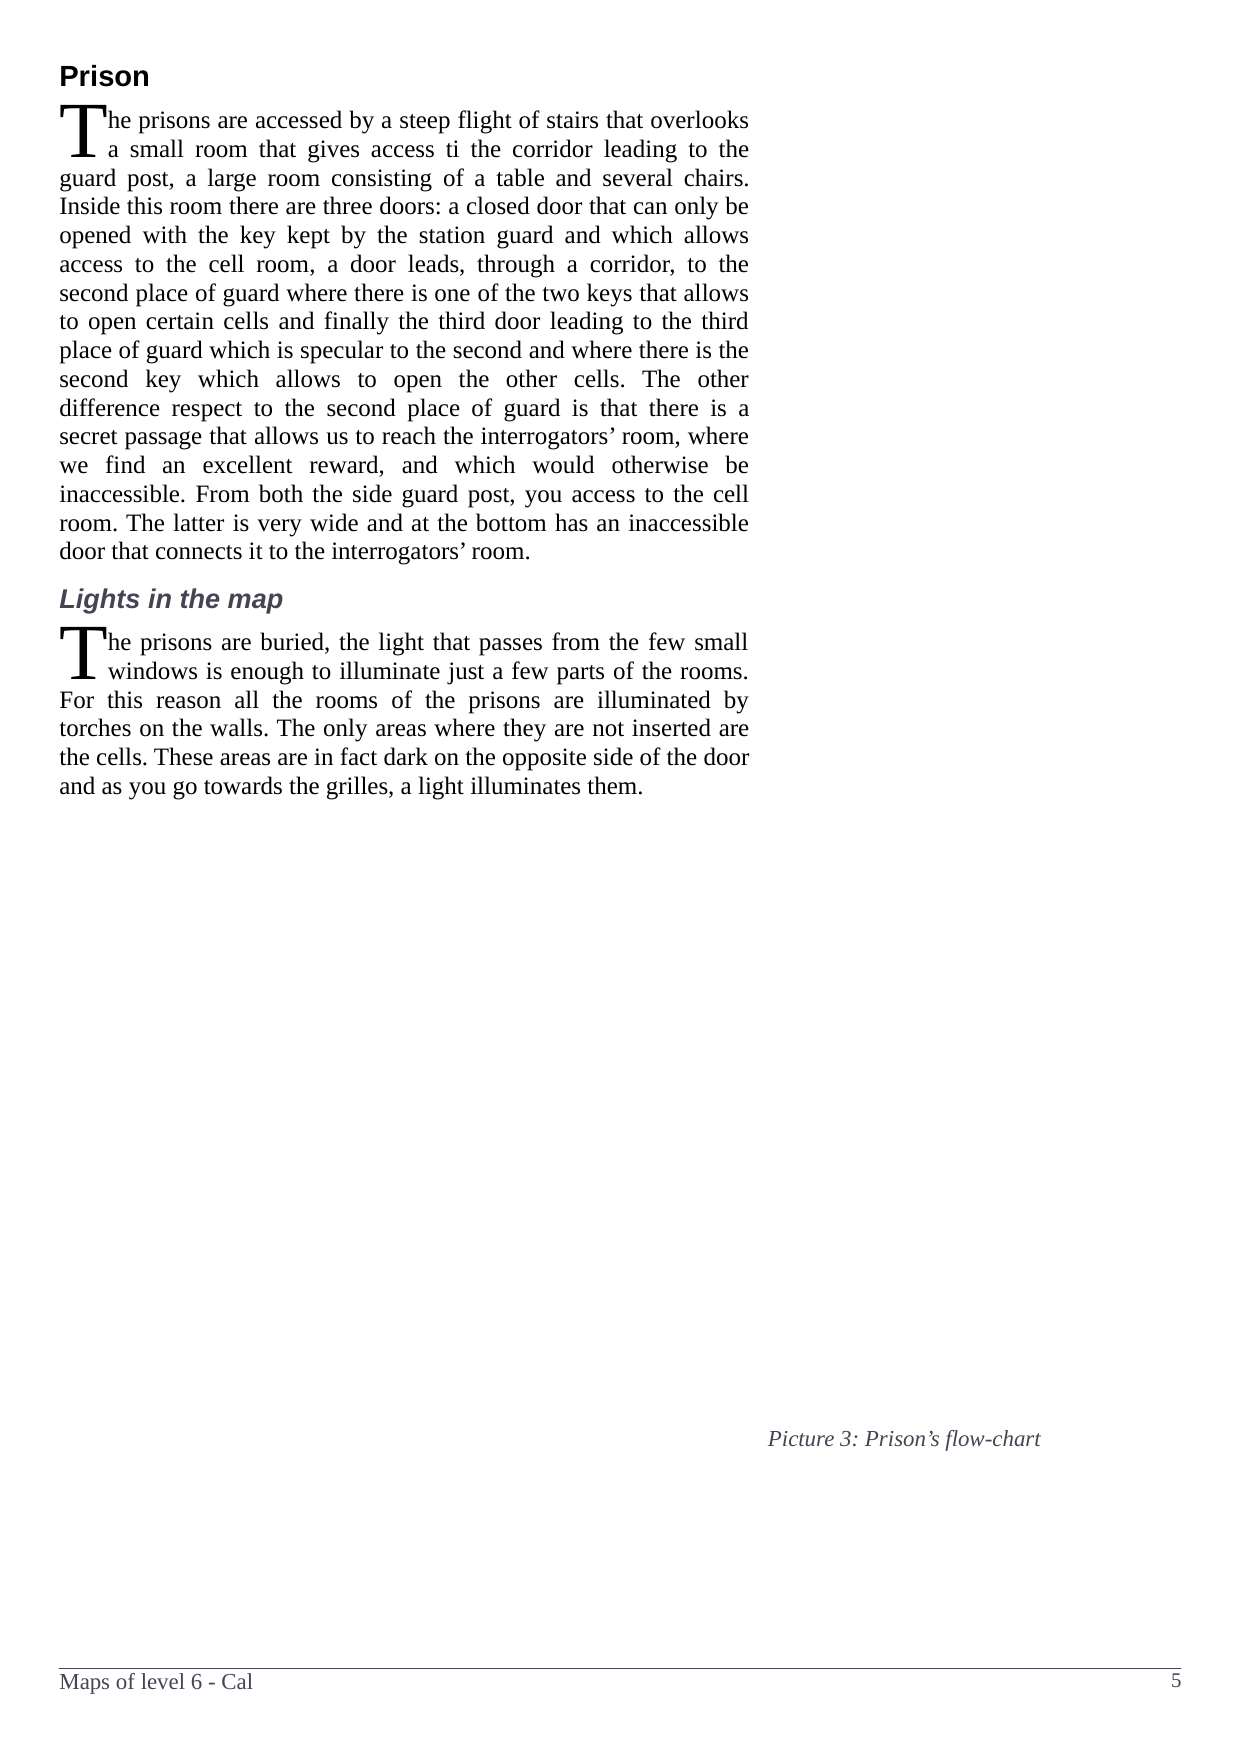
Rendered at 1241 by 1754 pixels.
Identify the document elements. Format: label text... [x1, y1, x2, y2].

table_header [772, 1432, 778, 1439]
table_header [768, 105, 1181, 1458]
subtitle Prison [59, 59, 1181, 93]
table_header The prisons are accessed by a steep flight of stairs that overlooks a small room that gives access ti the corridor leading to the guard post, a large room consisting of a table and several chairs. Inside this room there are three doors: a closed door that can only be opened with the key kept by the station guard and which allows access to the cell room, a door leads, through a corridor, to the second place of guard where there is one of the two keys that allows to open certain cells and finally the third door leading to the third place of guard which is specular to the second and where there is the second key which allows to open the other cells. The other difference respect to the second place of guard is that there is a secret passage that allows us to reach the interrogators’ room, where we find an excellent reward, and which would otherwise be inaccessible. From both the side guard post, you access to the cell room. The latter is very wide and at the bottom has an inaccessible door that connects it to the interrogators’ room. Lights in the map The prisons are buried, the light that passes from the few small windows is enough to illuminate just a few parts of the rooms. For this reason all the rooms of the prisons are illuminated by torches on the walls. The only areas where they are not inserted are the cells. These areas are in fact dark on the opposite side of the door and as you go towards the grilles, a light illuminates them. [59, 105, 768, 1458]
